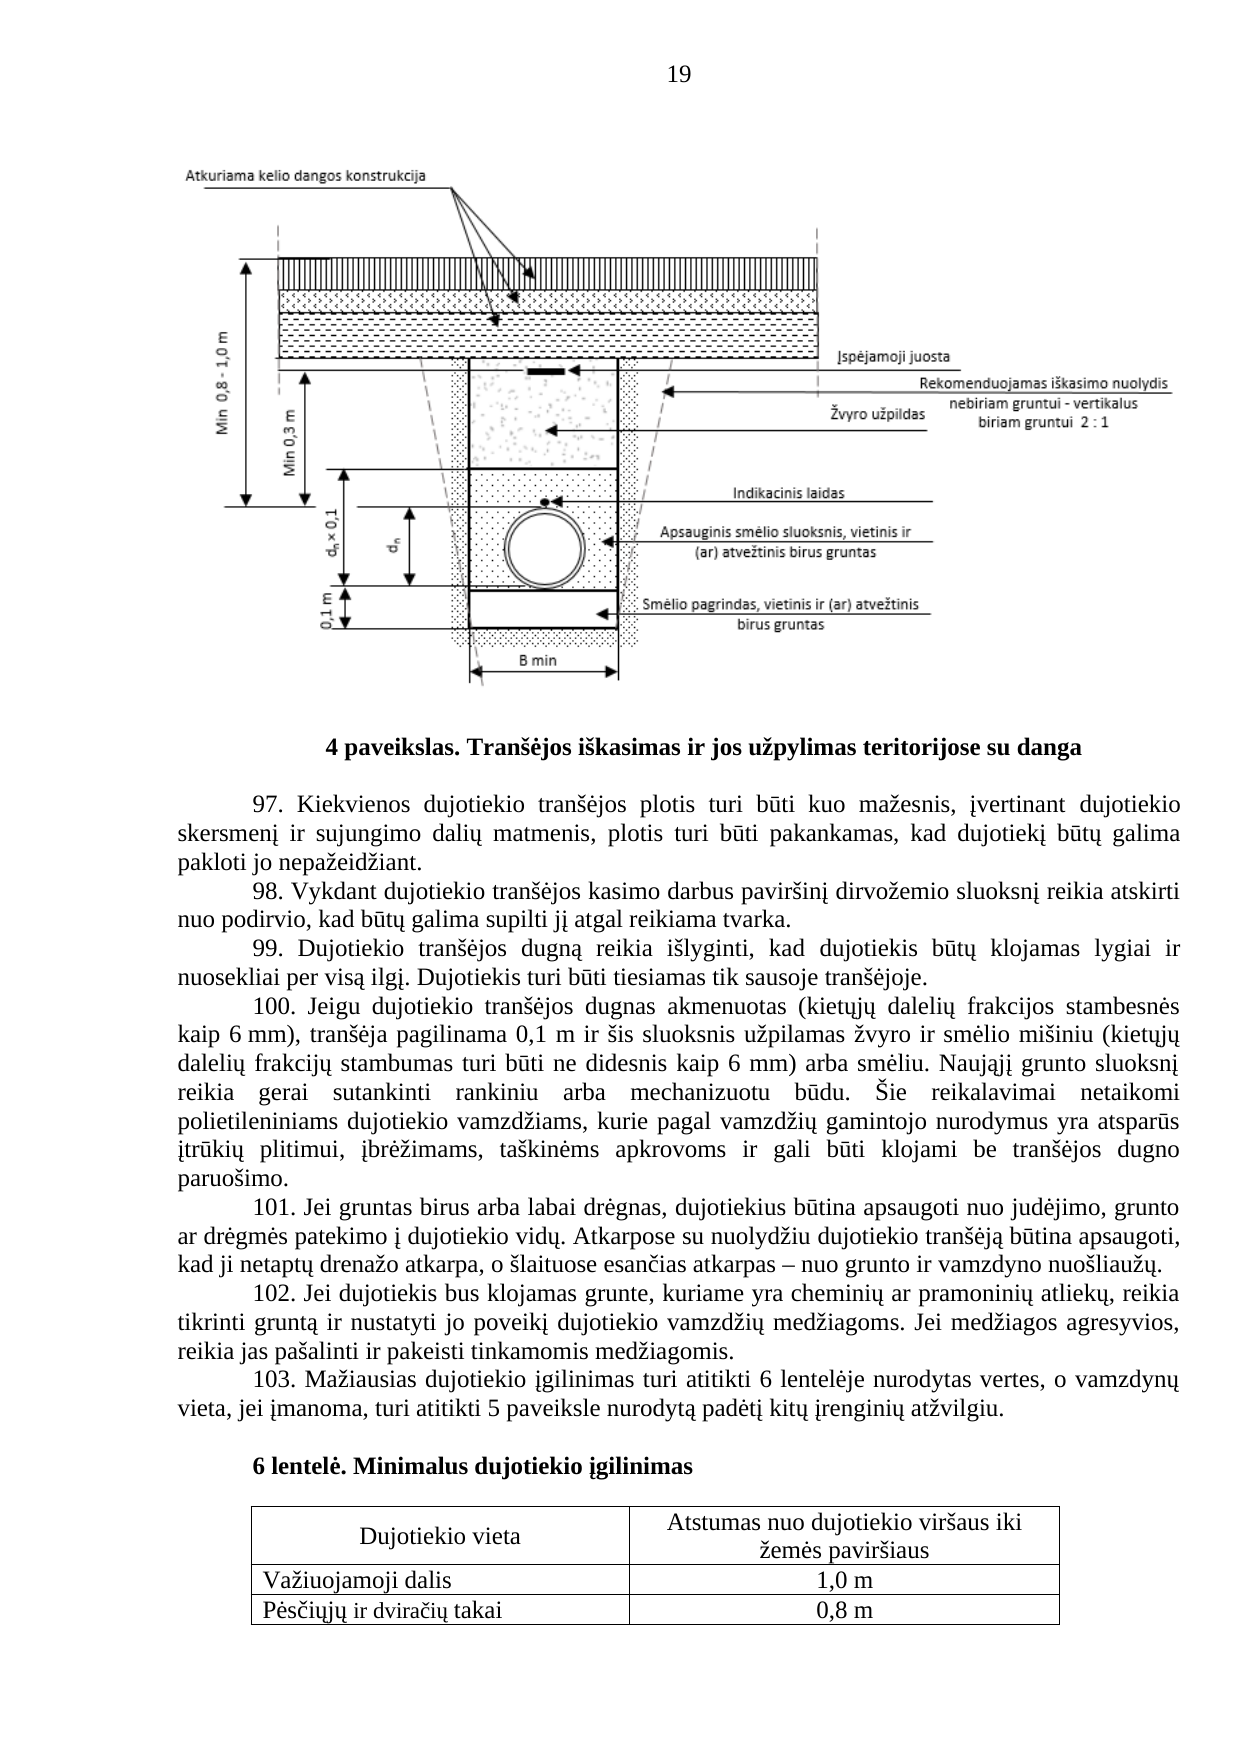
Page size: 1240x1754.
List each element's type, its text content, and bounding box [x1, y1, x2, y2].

table_header Dujotiekio vieta [252, 1507, 629, 1564]
table_cell 0,8 m [630, 1595, 1059, 1624]
text 97. Kiekvienos dujotiekio tranšėjos plotis turi būti kuo mažesnis, įvertinant dujotiekio skersmenį ir sujungimo dalių matmenis, plotis turi būti pakankamas, kad dujotiekį būtų galima pakloti jo nepažeidžiant. [177, 789, 1181, 876]
text 6 lentelė. Minimalus dujotiekio įgilinimas [177, 1451, 1181, 1479]
text 98. Vykdant dujotiekio tranšėjos kasimo darbus paviršinį dirvožemio sluoksnį reikia atskirti nuo podirvio, kad būtų galima supilti jį atgal reikiama tvarka. [177, 876, 1181, 933]
table_cell Važiuojamoji dalis [252, 1565, 629, 1594]
text 4 paveikslas. Tranšėjos iškasimas ir jos užpylimas teritorijose su danga [177, 732, 1181, 761]
table_cell 1,0 m [630, 1565, 1059, 1594]
text 103. Mažiausias dujotiekio įgilinimas turi atitikti 6 lentelėje nurodytas vertes, o vamzdynų vieta, jei įmanoma, turi atitikti 5 paveiksle nurodytą padėtį kitų įrenginių atžvilgiu. [177, 1364, 1181, 1422]
text 102. Jei dujotiekis bus klojamas grunte, kuriame yra cheminių ar pramoninių atliekų, reikia tikrinti gruntą ir nustatyti jo poveikį dujotiekio vamzdžių medžiagoms. Jei medžiagos agresyvios, reikia jas pašalinti ir pakeisti tinkamomis medžiagomis. [177, 1278, 1181, 1364]
table_header Atstumas nuo dujotiekio viršaus iki žemės paviršiaus [630, 1507, 1059, 1564]
text 99. Dujotiekio tranšėjos dugną reikia išlyginti, kad dujotiekis būtų klojamas lygiai ir nuosekliai per visą ilgį. Dujotiekis turi būti tiesiamas tik sausoje tranšėjoje. [177, 933, 1181, 991]
text 100. Jeigu dujotiekio tranšėjos dugnas akmenuotas (kietųjų dalelių frakcijos stambesnės kaip 6 mm), tranšėja pagilinama 0,1 m ir šis sluoksnis užpilamas žvyro ir smėlio mišiniu (kietųjų dalelių frakcijų stambumas turi būti ne didesnis kaip 6 mm) arba smėliu. Naująjį grunto sluoksnį reikia gerai sutankinti rankiniu arba mechanizuotu būdu. Šie reikalavimai netaikomi polietileniniams dujotiekio vamzdžiams, kurie pagal vamzdžių gamintojo nurodymus yra atsparūs įtrūkių plitimui, įbrėžimams, taškinėms apkrovoms ir gali būti klojami be tranšėjos dugno paruošimo. [177, 991, 1181, 1192]
table_cell Pėsčiųjų ir dviračių takai [252, 1595, 629, 1624]
text 101. Jei gruntas birus arba labai drėgnas, dujotiekius būtina apsaugoti nuo judėjimo, grunto ar drėgmės patekimo į dujotiekio vidų. Atkarpose su nuolydžiu dujotiekio tranšėją būtina apsaugoti, kad ji netaptų drenažo atkarpa, o šlaituose esančias atkarpas – nuo grunto ir vamzdyno nuošliaužų. [177, 1192, 1181, 1278]
